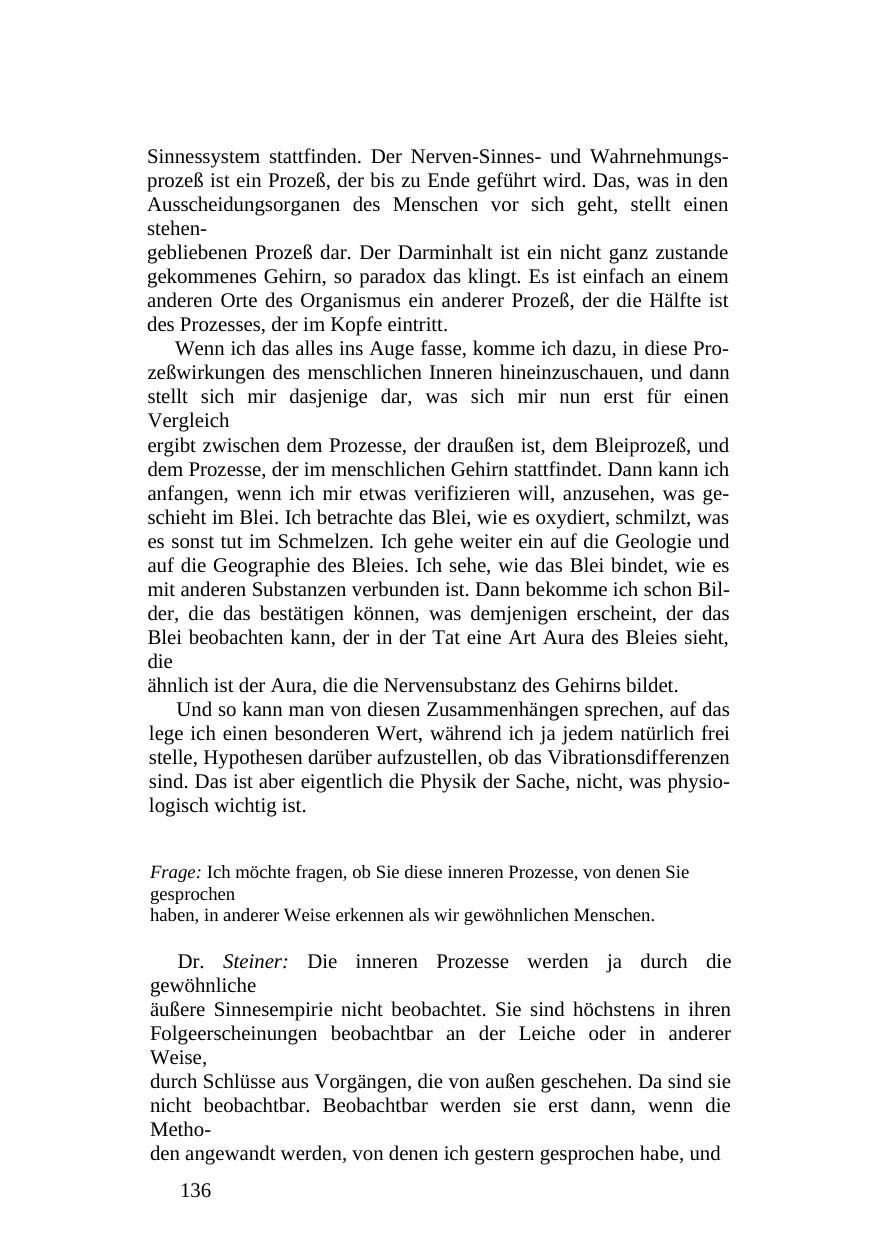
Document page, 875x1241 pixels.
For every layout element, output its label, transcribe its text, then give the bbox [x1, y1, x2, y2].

text Dr. Steiner: Die inneren Prozesse werden ja durch die gewöhnliche äußere Sinnesempirie nicht beobachtet. Sie sind höchstens in ihren Folgeerscheinungen beobachtbar an der Leiche oder in anderer Weise, durch Schlüsse aus Vorgängen, die von außen geschehen. Da sind sie nicht beobachtbar. Beobachtbar werden sie erst dann, wenn die Metho- den angewandt werden, von denen ich gestern gesprochen habe, und [150, 949, 732, 1165]
text 136 [180, 1178, 732, 1202]
text Sinnessystem stattfinden. Der Nerven-Sinnes- und Wahrnehmungs- prozeß ist ein Prozeß, der bis zu Ende geführt wird. Das, was in den Ausscheidungsorganen des Menschen vor sich geht, stellt einen stehen- gebliebenen Prozeß dar. Der Darminhalt ist ein nicht ganz zustande gekommenes Gehirn, so paradox das klingt. Es ist einfach an einem anderen Orte des Organismus ein anderer Prozeß, der die Hälfte ist des Prozesses, der im Kopfe eintritt. [147, 144, 729, 336]
text Wenn ich das alles ins Auge fasse, komme ich dazu, in diese Pro- zeßwirkungen des menschlichen Inneren hineinzuschauen, und dann stellt sich mir dasjenige dar, was sich mir nun erst für einen Vergleich ergibt zwischen dem Prozesse, der draußen ist, dem Bleiprozeß, und dem Prozesse, der im menschlichen Gehirn stattfindet. Dann kann ich anfangen, wenn ich mir etwas verifizieren will, anzusehen, was ge- schieht im Blei. Ich betrachte das Blei, wie es oxydiert, schmilzt, was es sonst tut im Schmelzen. Ich gehe weiter ein auf die Geologie und auf die Geographie des Bleies. Ich sehe, wie das Blei bindet, wie es mit anderen Substanzen verbunden ist. Dann bekomme ich schon Bil- der, die das bestätigen können, was demjenigen erscheint, der das Blei beobachten kann, der in der Tat eine Art Aura des Bleies sieht, die ähnlich ist der Aura, die die Nervensubstanz des Gehirns bildet. [147, 336, 730, 697]
text Frage: Ich möchte fragen, ob Sie diese inneren Prozesse, von denen Sie gesprochen haben, in anderer Weise erkennen als wir gewöhnlichen Menschen. [150, 861, 732, 926]
text Und so kann man von diesen Zusammenhängen sprechen, auf das lege ich einen besonderen Wert, während ich ja jedem natürlich frei stelle, Hypothesen darüber aufzustellen, ob das Vibrationsdifferenzen sind. Das ist aber eigentlich die Physik der Sache, nicht, was physio- logisch wichtig ist. [149, 697, 731, 817]
